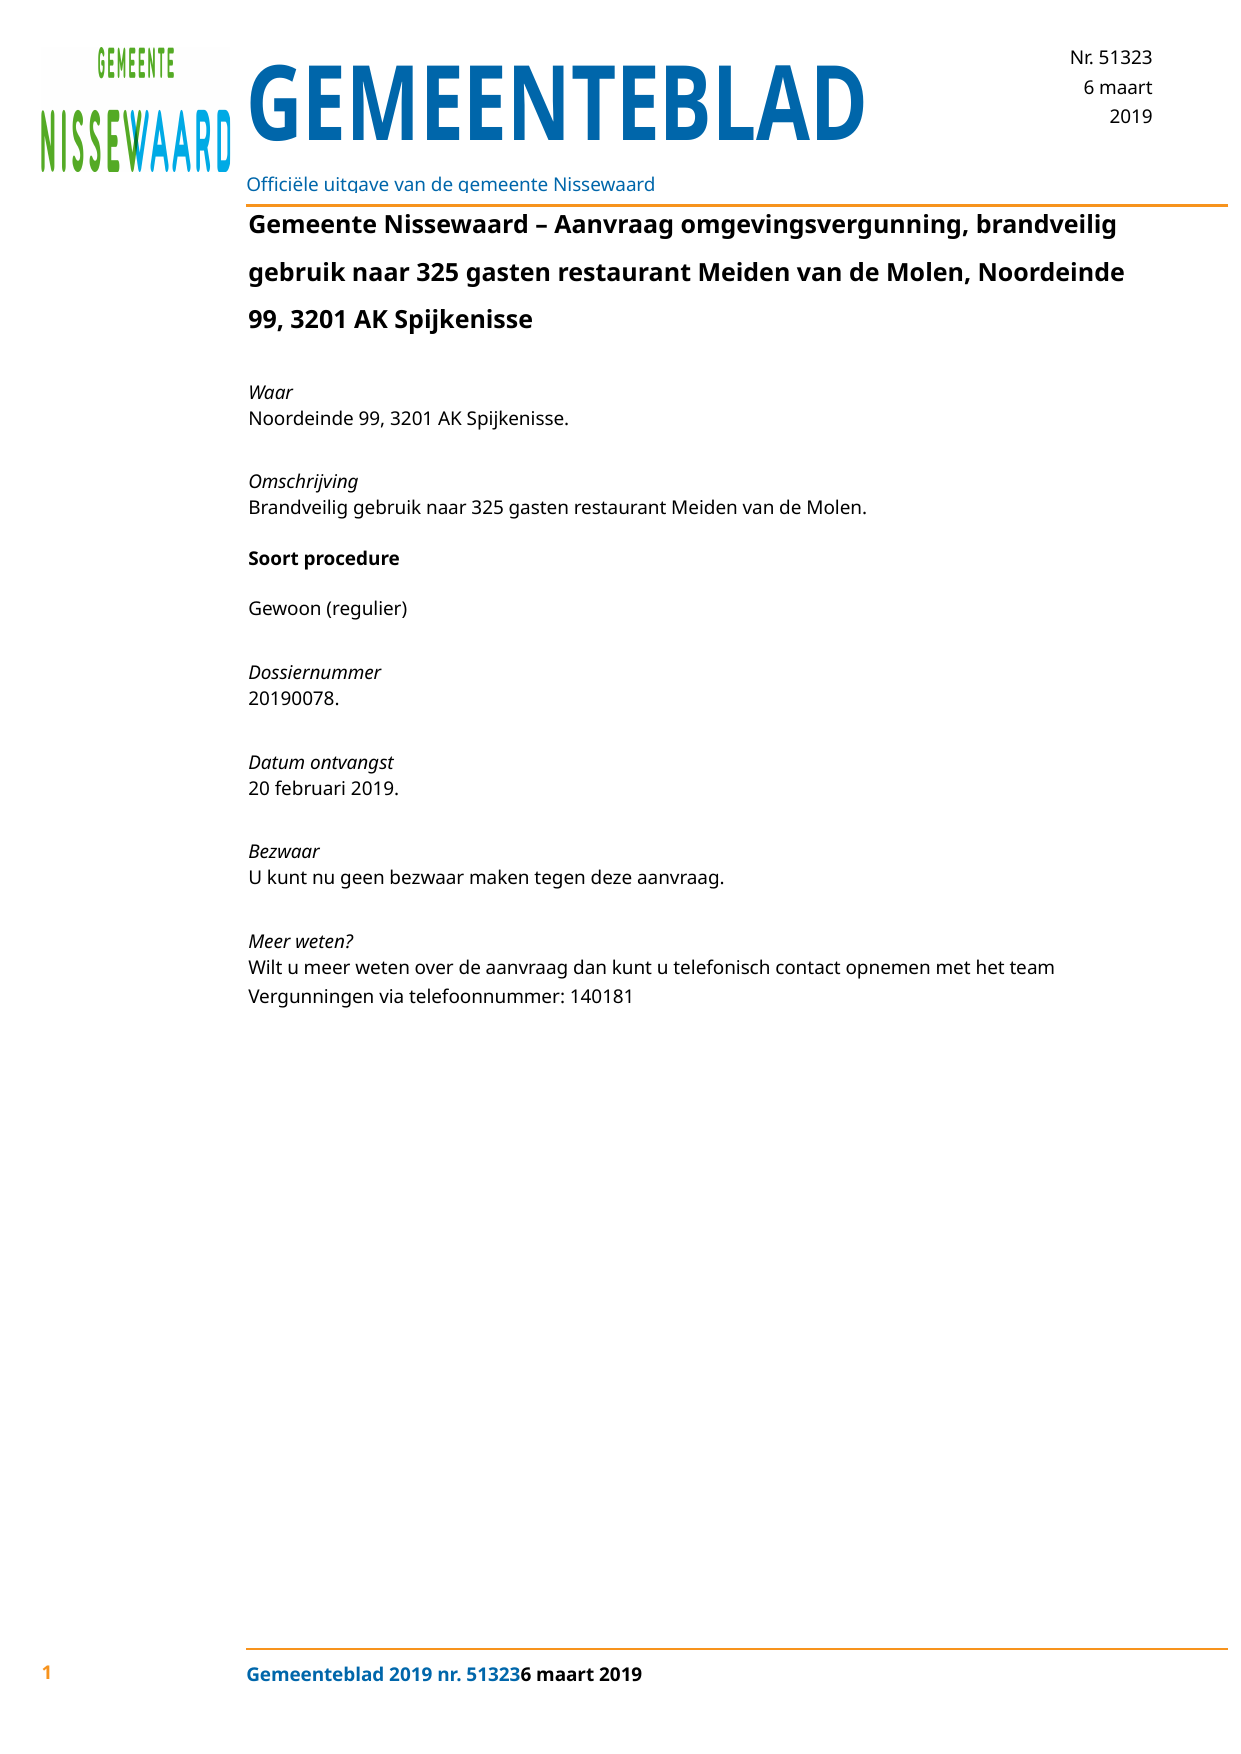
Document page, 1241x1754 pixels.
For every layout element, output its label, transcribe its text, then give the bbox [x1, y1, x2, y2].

text Noordeinde 99, 3201 AK Spijkenisse. [248, 405, 1152, 431]
text Datum ontvangst [248, 749, 1152, 775]
text Waar [248, 379, 1152, 405]
picture [222, 122, 227, 160]
picture [41, 47, 231, 172]
text Bezwaar [248, 839, 1152, 864]
text Soort procedure [248, 545, 1152, 571]
text Meer weten? [248, 928, 1152, 954]
picture [176, 157, 187, 172]
text Gemeente Nissewaard – Aanvraag omgevingsvergunning, brandveilig gebruik naar 325 gasten restaurant Meiden van de Molen, Noordeinde 99, 3201 AK Spijkenisse [248, 207, 1152, 336]
text Gewoon (regulier) [248, 595, 1152, 621]
text U kunt nu geen bezwaar maken tegen deze aanvraag. [248, 864, 1152, 890]
text Omschrijving [248, 469, 1152, 494]
picture [154, 157, 165, 172]
text 20 februari 2019. [248, 775, 1152, 800]
text Dossiernummer [248, 659, 1152, 685]
picture [201, 122, 206, 138]
text Brandveilig gebruik naar 325 gasten restaurant Meiden van de Molen. [248, 494, 1152, 520]
picture [200, 151, 206, 172]
text Wilt u meer weten over de aanvraag dan kunt u telefonisch contact opnemen met het team Vergunningen via telefoonnummer: 140181 [248, 954, 1152, 1009]
text 20190078. [248, 685, 1152, 711]
